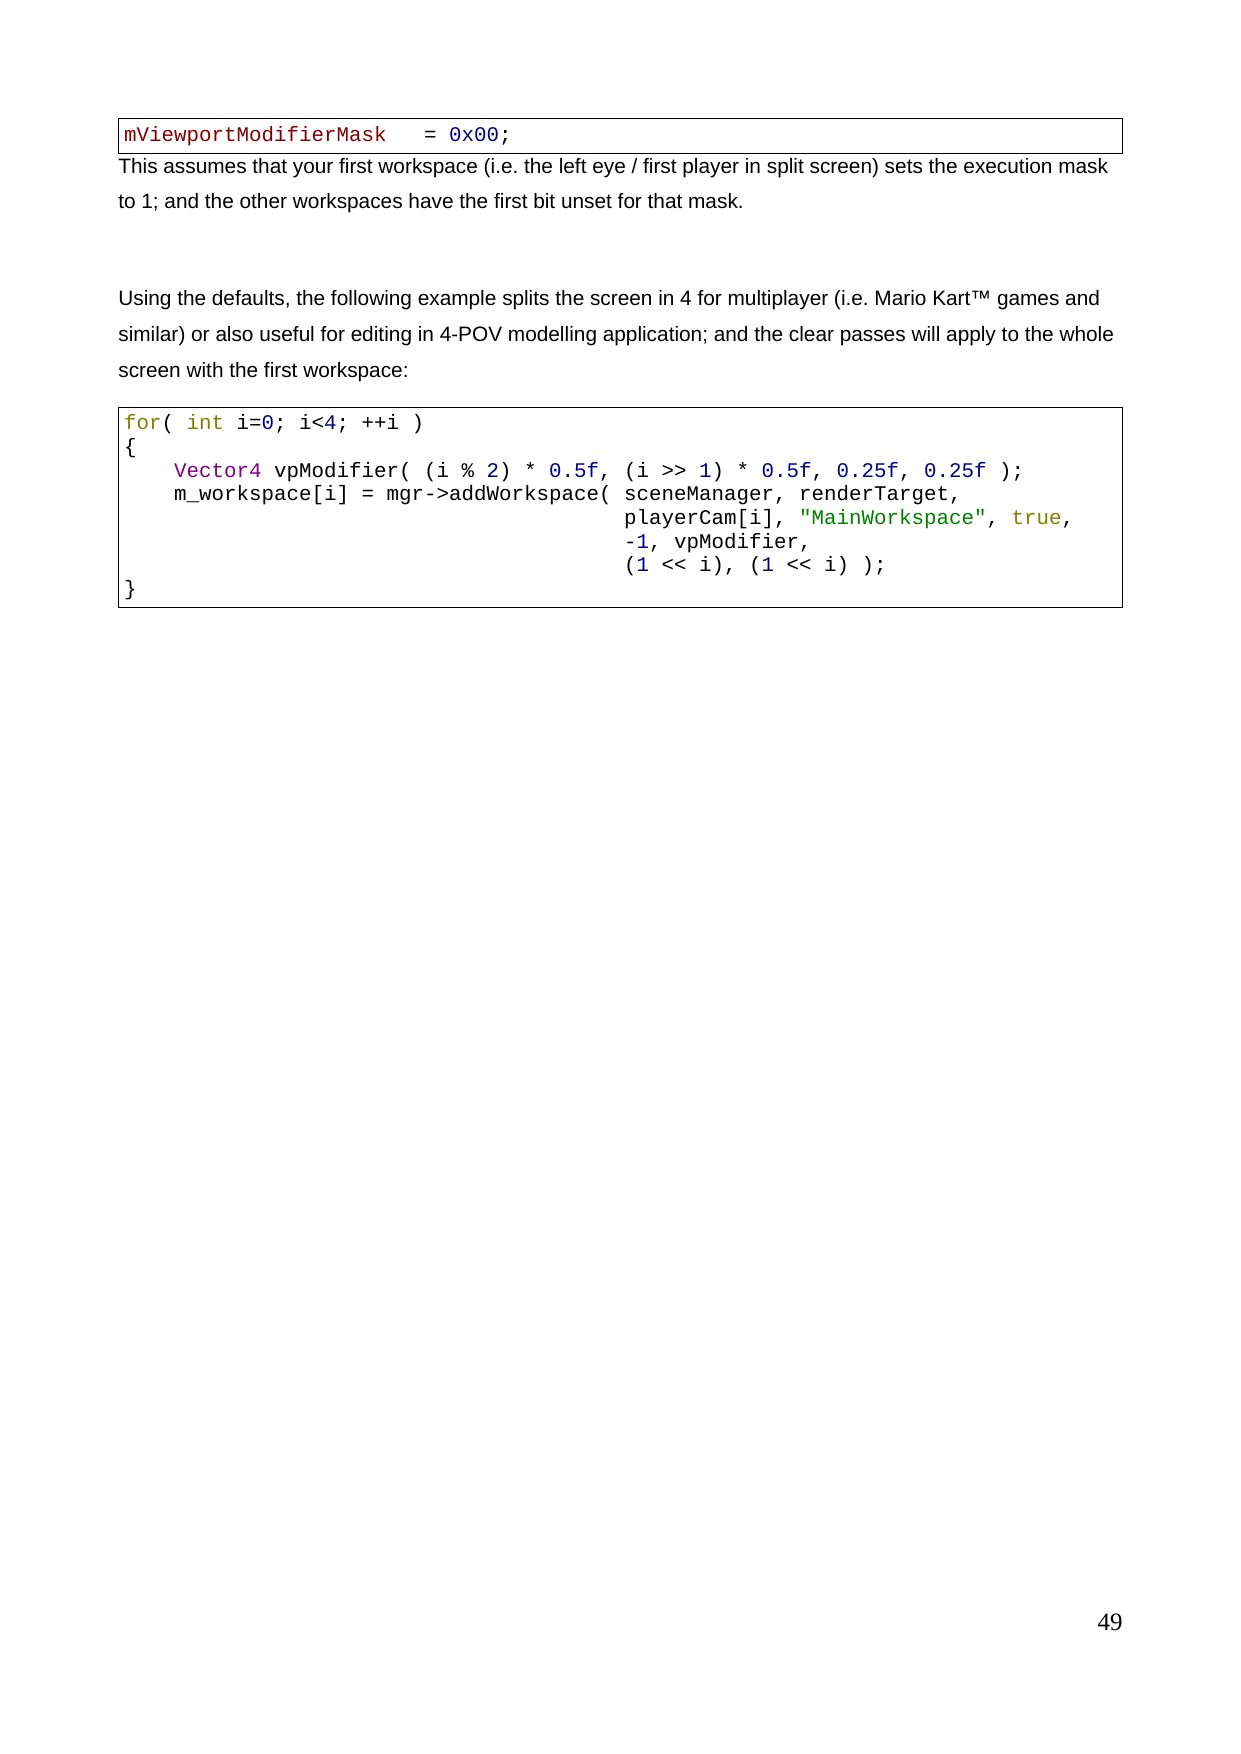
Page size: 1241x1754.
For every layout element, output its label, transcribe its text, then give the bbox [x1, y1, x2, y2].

text This assumes that your first workspace (i.e. the left eye / first player in split screen) sets the execution mask to 1; and the other workspaces have the first bit unset for that mask. [118, 154, 1122, 213]
table_header for( int i=0; i<4; ++i ) { Vector4 vpModifier( (i % 2) * 0.5f, (i >> 1) * 0.5f, 0.25f, 0.25f ); m_workspace[i] = mgr->addWorkspace( sceneManager, renderTarget, playerCam[i], "MainWorkspace", true, -1, vpModifier, (1 << i), (1 << i) ); } [119, 408, 1122, 607]
table_header mViewportModifierMask = 0x00; [119, 119, 1122, 153]
text Using the defaults, the following example splits the screen in 4 for multiplayer (i.e. Mario Kart™ games and similar) or also useful for editing in 4-POV modelling application; and the clear passes will apply to the whole screen with the first workspace: [118, 286, 1122, 382]
